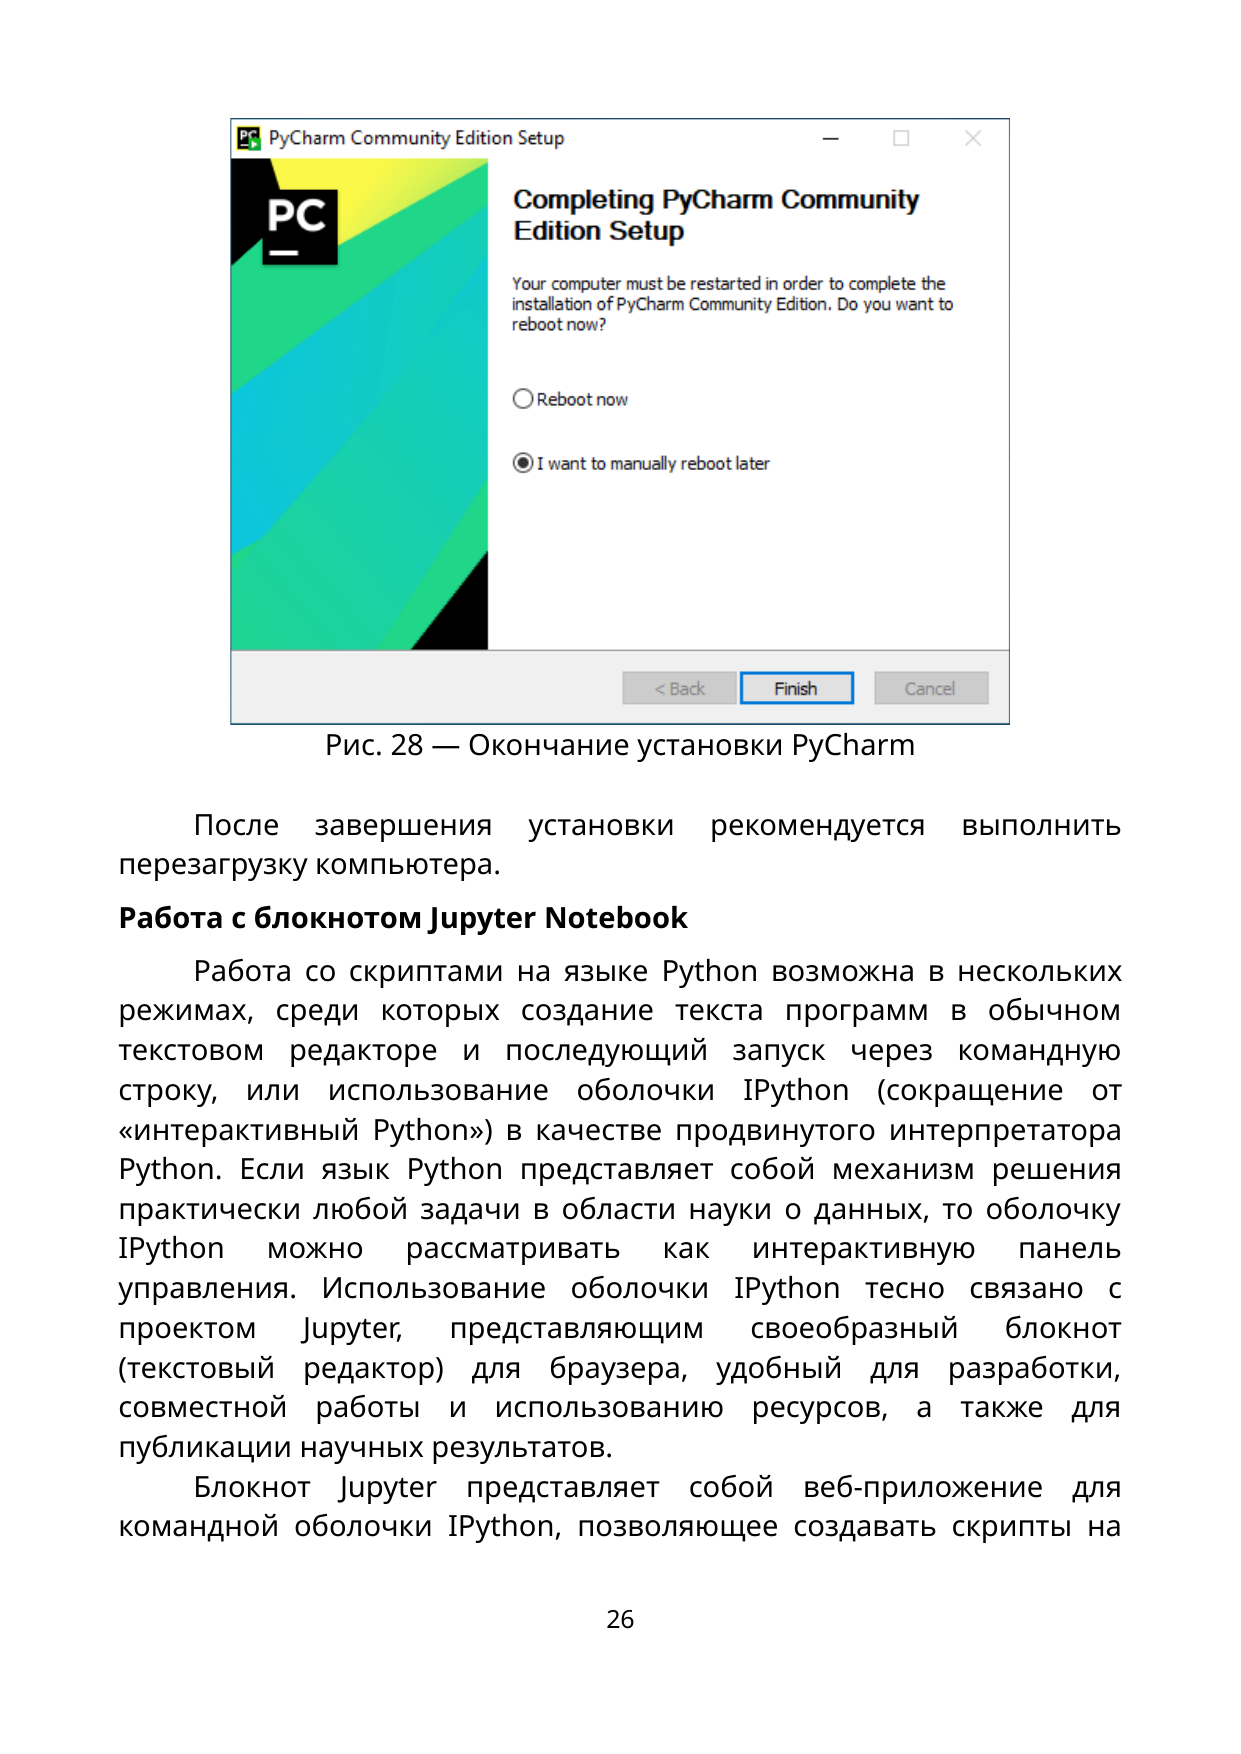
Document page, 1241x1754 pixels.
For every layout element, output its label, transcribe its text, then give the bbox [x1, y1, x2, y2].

text Блокнот Jupyter представляет собой веб-приложение для командной оболочки IPython, позволяющее создавать скрипты на [118, 1466, 1122, 1545]
picture [230, 118, 1010, 725]
subtitle Работа с блокнотом Jupyter Notebook [118, 898, 1122, 937]
text Работа со скриптами на языке Python возможна в нескольких режимах, среди которых создание текста программ в обычном текстовом редакторе и последующий запуск через командную строку, или использование оболочки IPython (сокращение от «интерактивный Python») в качестве продвинутого интерпретатора Python. Если язык Python представляет собой механизм решения практически любой задачи в области науки о данных, то оболочку IPython можно рассматривать как интерактивную панель управления. Использование оболочки IPython тесно связано с проектом Jupyter, представляющим своеобразный блокнот (текстовый редактор) для браузера, удобный для разработки, совместной работы и использованию ресурсов, а также для публикации научных результатов. [118, 950, 1122, 1466]
text После завершения установки рекомендуется выполнить перезагрузку компьютера. [118, 804, 1122, 883]
text Рис. 28 — Окончание установки PyCharm [118, 725, 1122, 764]
